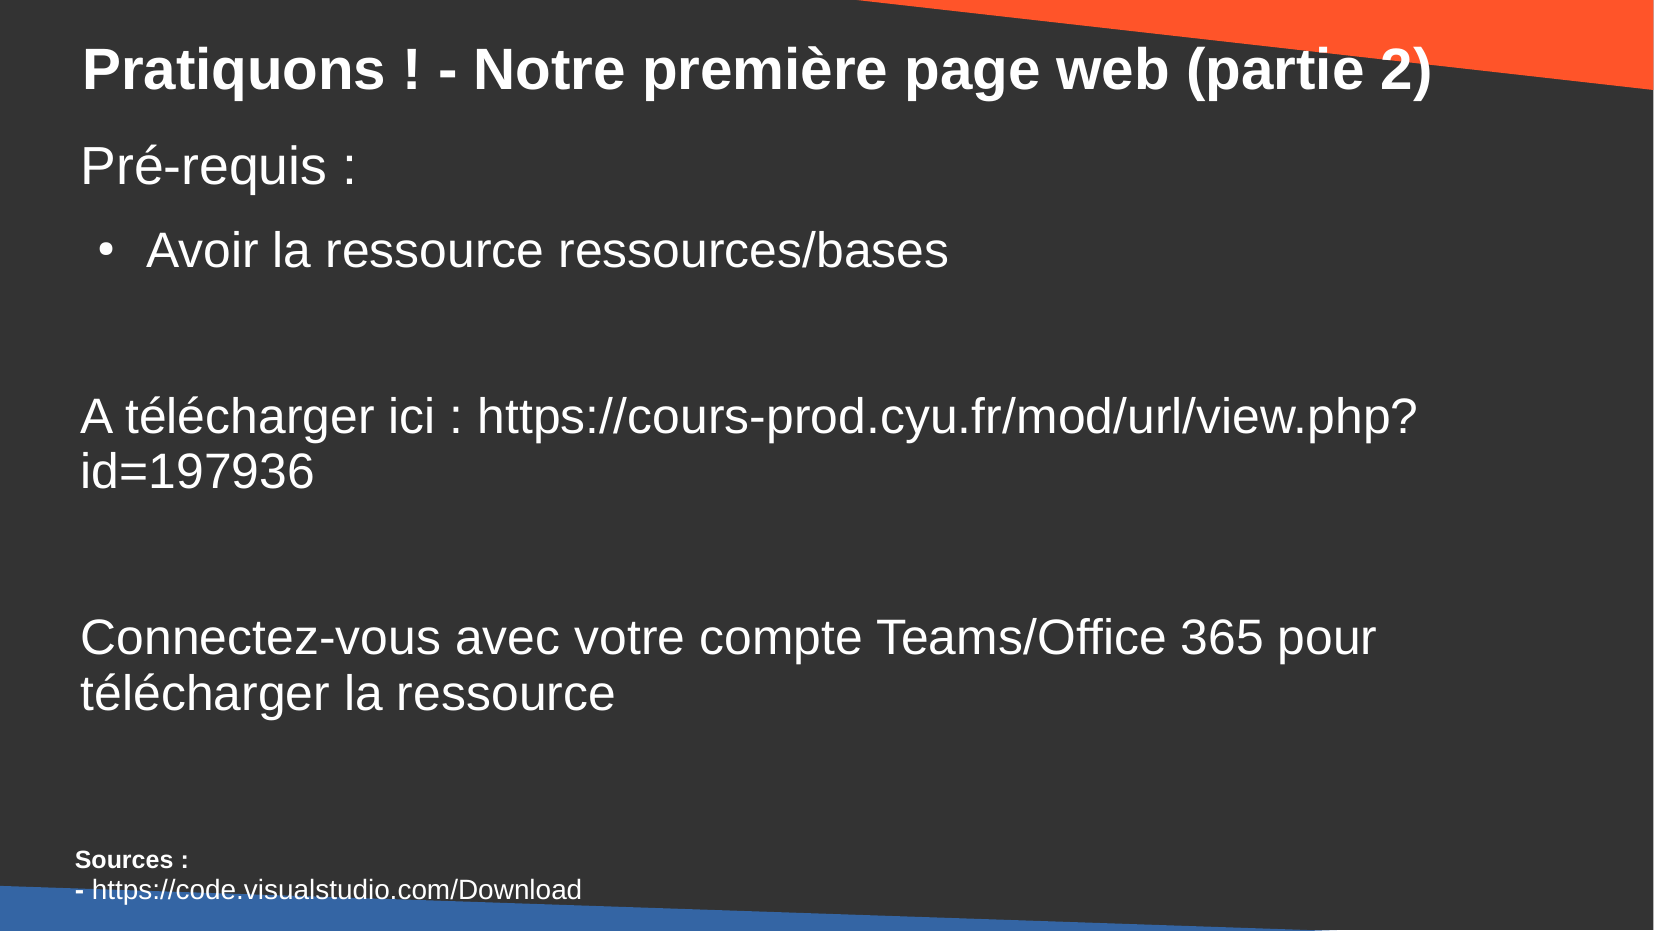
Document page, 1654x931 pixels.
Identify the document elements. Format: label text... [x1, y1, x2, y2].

title Pratiquons ! - Notre première page web (partie 2) [82, 37, 1571, 114]
text_box [856, 0, 1654, 91]
list Pré-requis : Avoir la ressource ressources/bases A télécharger ici : https://cours-prod.cyu.fr/mod/url/view.php?id=197936 Connectez-vous avec votre compte Teams/Office 365 pour télécharger la ressource [80, 135, 1620, 721]
text_box Sources : - https://code.visualstudio.com/Download [60, 838, 1146, 928]
text_box [0, 885, 1337, 931]
